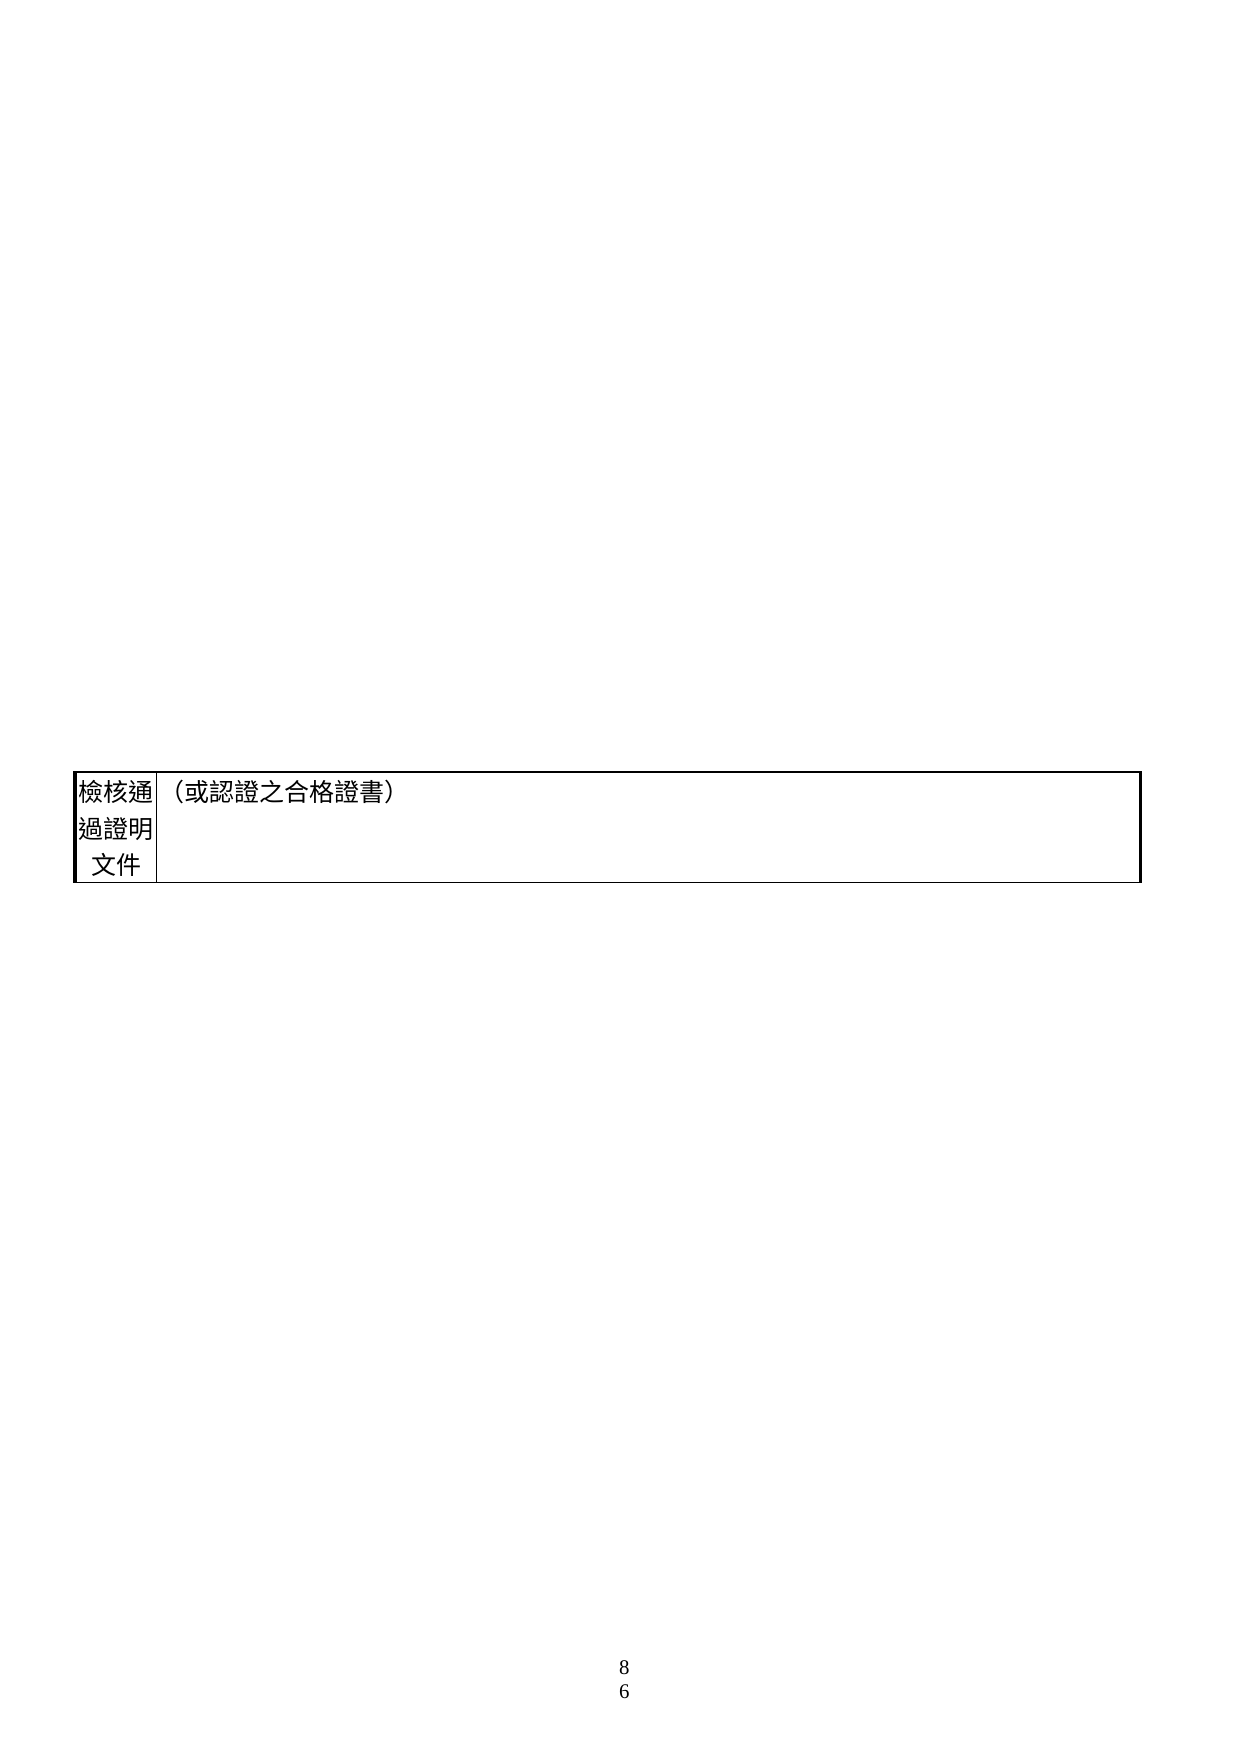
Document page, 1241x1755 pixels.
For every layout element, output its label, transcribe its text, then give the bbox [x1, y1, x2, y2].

table_cell 檢核通過證明文件 [77, 773, 156, 882]
table_cell （或認證之合格證書） [157, 773, 1139, 882]
